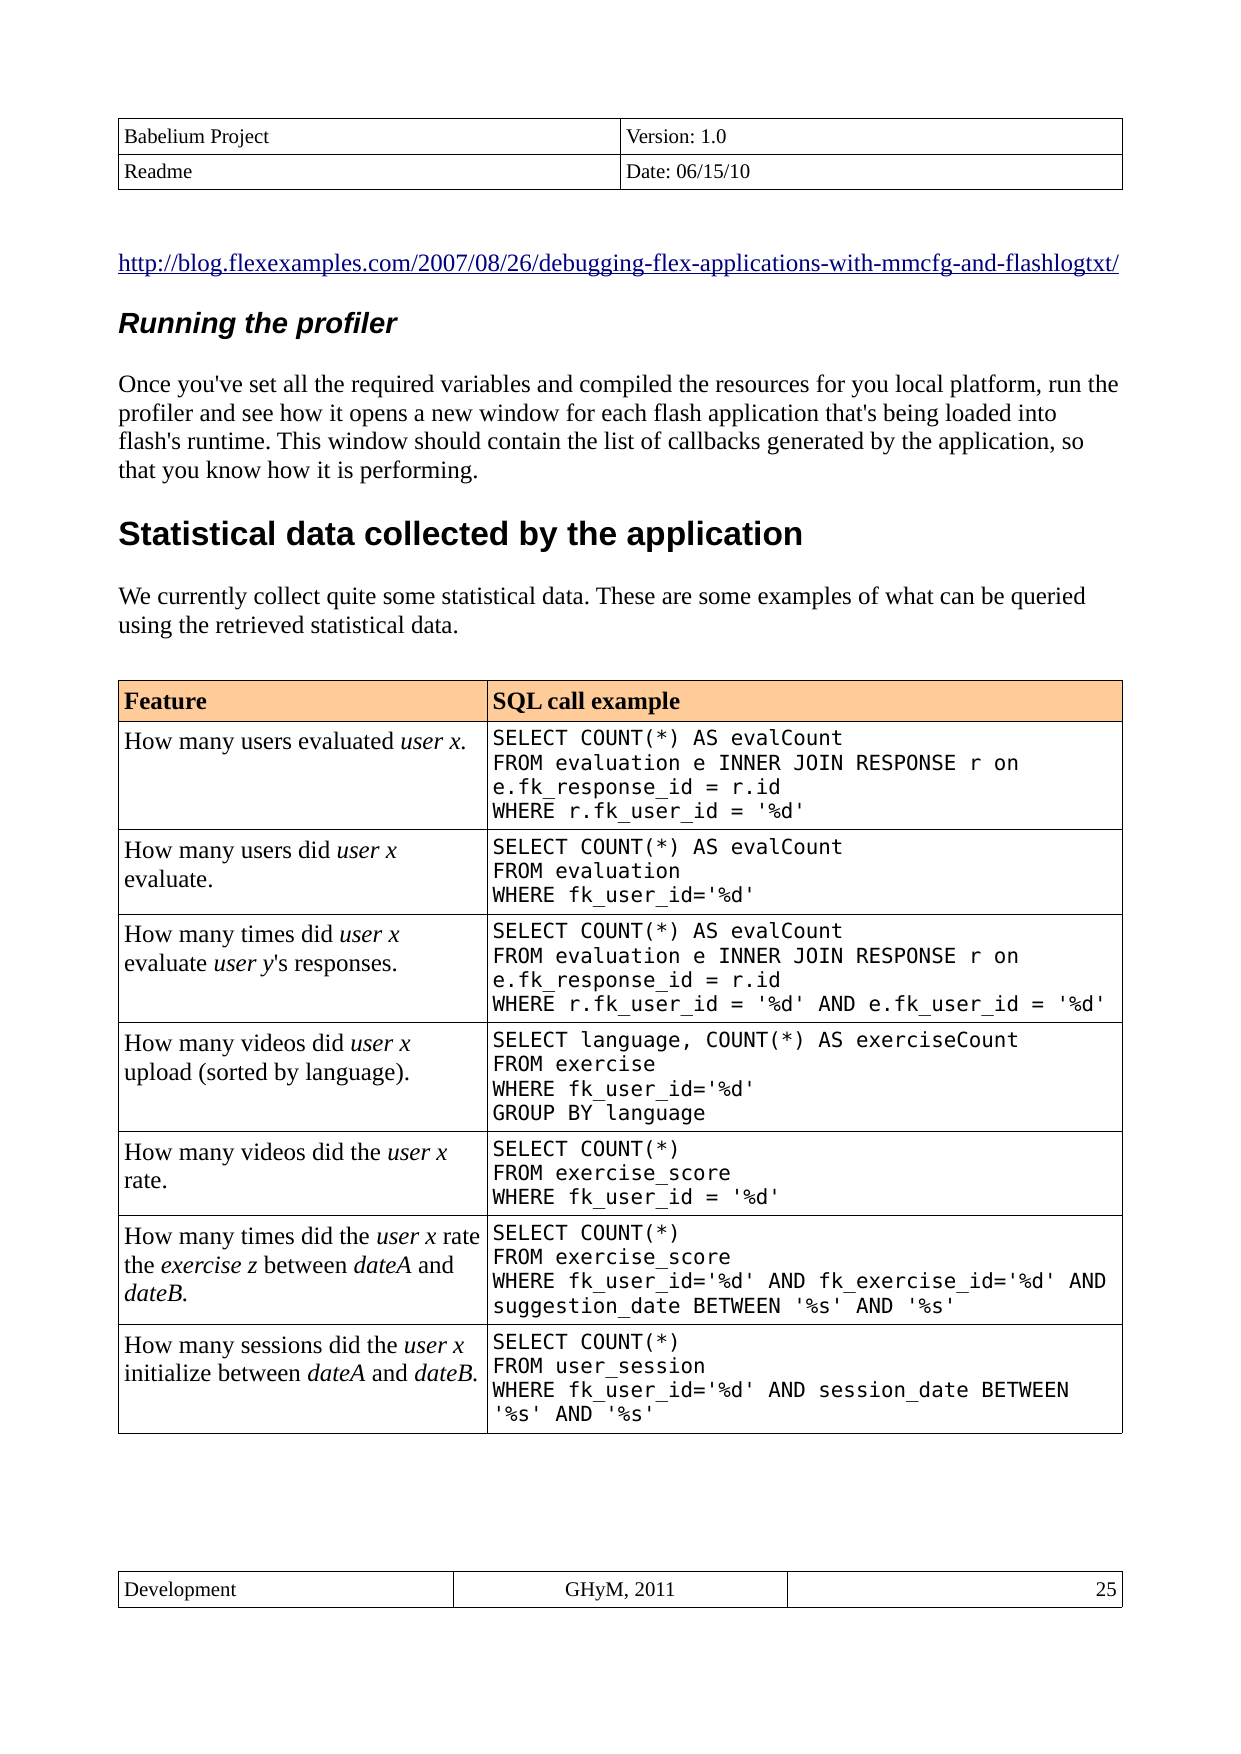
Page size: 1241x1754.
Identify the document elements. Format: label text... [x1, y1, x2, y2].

text We currently collect quite some statistical data. These are some examples of what can be queried using the retrieved statistical data. [118, 581, 1122, 639]
table_cell SELECT COUNT(*) FROM user_session WHERE fk_user_id='%d' AND session_date BETWEEN '%s' AND '%s' [488, 1325, 1122, 1432]
table_cell How many videos did user x upload (sorted by language). [119, 1023, 487, 1131]
table_cell How many times did the user x rate the exercise z between dateA and dateB. [119, 1216, 487, 1324]
table_cell SELECT COUNT(*) AS evalCount FROM evaluation WHERE fk_user_id='%d' [488, 830, 1122, 913]
table_cell How many videos did the user x rate. [119, 1132, 487, 1215]
table_cell How many sessions did the user x initialize between dateA and dateB. [119, 1325, 487, 1432]
subtitle Running the profiler [118, 306, 1122, 339]
table_cell SELECT COUNT(*) FROM exercise_score WHERE fk_user_id = '%d' [488, 1132, 1122, 1215]
subtitle Statistical data collected by the application [118, 513, 1122, 552]
table_cell SELECT COUNT(*) FROM exercise_score WHERE fk_user_id='%d' AND fk_exercise_id='%d' AND suggestion_date BETWEEN '%s' AND '%s' [488, 1216, 1122, 1324]
text http://blog.flexexamples.com/2007/08/26/debugging-flex-applications-with-mmcfg-and-flashlogtxt/ [118, 248, 1122, 276]
table_cell How many users did user x evaluate. [119, 830, 487, 913]
text Once you've set all the required variables and compiled the resources for you local platform, run the profiler and see how it opens a new window for each flash application that's being loaded into flash's runtime. This window should contain the list of callbacks generated by the application, so that you know how it is performing. [118, 369, 1122, 484]
table_cell How many users evaluated user x. [119, 722, 487, 829]
table_cell How many times did user x evaluate user y's responses. [119, 915, 487, 1022]
table_header SQL call example [488, 681, 1122, 721]
table_header Feature [119, 681, 487, 721]
table_cell SELECT language, COUNT(*) AS exerciseCount FROM exercise WHERE fk_user_id='%d' GROUP BY language [488, 1023, 1122, 1131]
table_cell SELECT COUNT(*) AS evalCount FROM evaluation e INNER JOIN RESPONSE r on e.fk_response_id = r.id WHERE r.fk_user_id = '%d' AND e.fk_user_id = '%d' [488, 915, 1122, 1022]
table_cell SELECT COUNT(*) AS evalCount FROM evaluation e INNER JOIN RESPONSE r on e.fk_response_id = r.id WHERE r.fk_user_id = '%d' [488, 722, 1122, 829]
